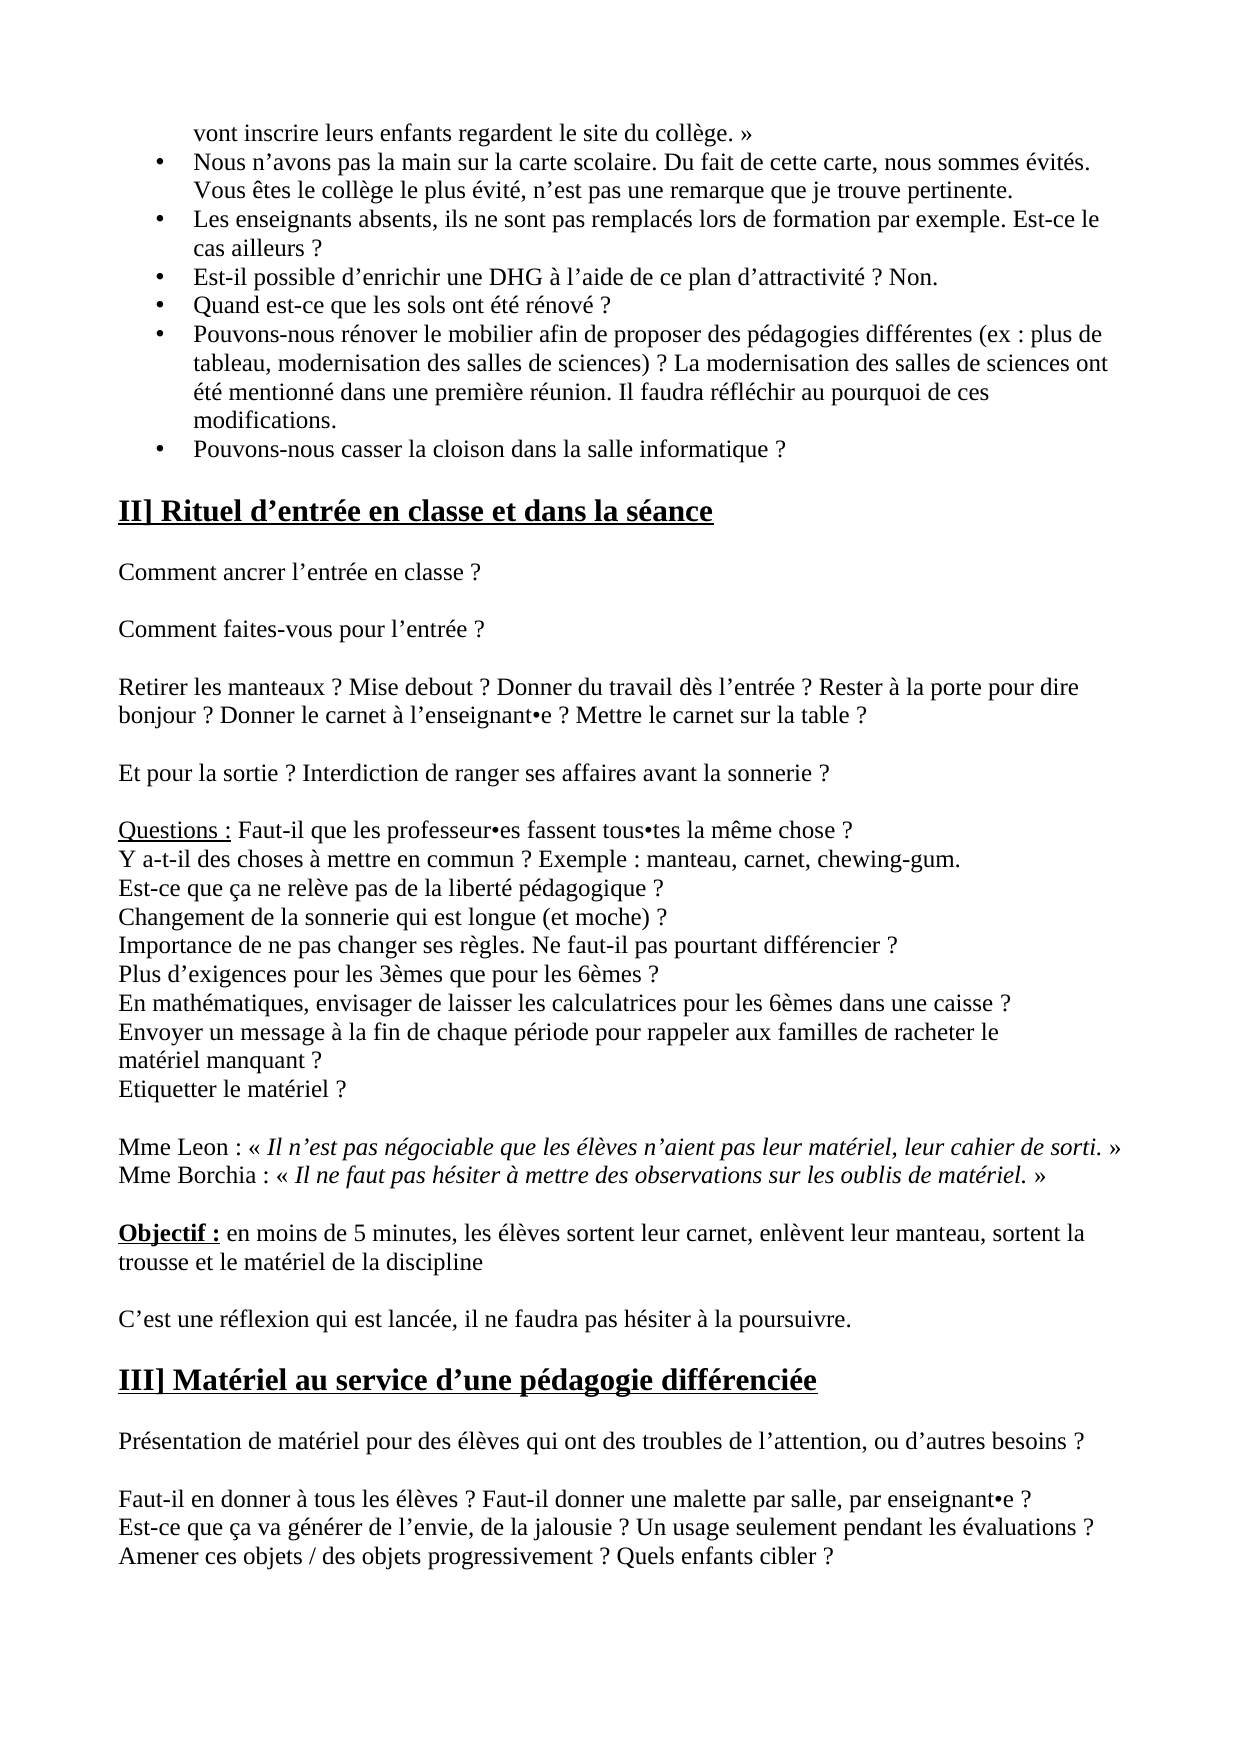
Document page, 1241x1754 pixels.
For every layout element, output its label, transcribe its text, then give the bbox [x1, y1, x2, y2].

text C’est une réflexion qui est lancée, il ne faudra pas hésiter à la poursuivre. [118, 1304, 1122, 1333]
list Est-il possible d’enrichir une DHG à l’aide de ce plan d’attractivité ? Non. [156, 262, 1122, 291]
text Plus d’exigences pour les 3èmes que pour les 6èmes ? [118, 959, 1122, 988]
list Les enseignants absents, ils ne sont pas remplacés lors de formation par exemple. Est-ce le cas ailleurs ? [156, 204, 1122, 262]
list Quand est-ce que les sols ont été rénové ? [156, 291, 1122, 319]
text En mathématiques, envisager de laisser les calculatrices pour les 6èmes dans une caisse ? [118, 988, 1122, 1017]
text Faut-il en donner à tous les élèves ? Faut-il donner une malette par salle, par enseignant•e ? [118, 1484, 1122, 1512]
text Retirer les manteaux ? Mise debout ? Donner du travail dès l’entrée ? Rester à la porte pour dire bonjour ? Donner le carnet à l’enseignant•e ? Mettre le carnet sur la table ? [118, 672, 1122, 729]
text Mme Borchia : « Il ne faut pas hésiter à mettre des observations sur les oublis de matériel. » [118, 1160, 1122, 1189]
text Et pour la sortie ? Interdiction de ranger ses affaires avant la sonnerie ? [118, 758, 1122, 787]
text Envoyer un message à la fin de chaque période pour rappeler aux familles de racheter le matériel manquant ? [118, 1017, 1122, 1074]
list Nous n’avons pas la main sur la carte scolaire. Du fait de cette carte, nous sommes évités. Vous êtes le collège le plus évité, n’est pas une remarque que je trouve pertinente. [156, 147, 1122, 204]
list vont inscrire leurs enfants regardent le site du collège. » [156, 118, 1122, 147]
text Etiquetter le matériel ? [118, 1074, 1122, 1103]
text Est-ce que ça va générer de l’envie, de la jalousie ? Un usage seulement pendant les évaluations ? Amener ces objets / des objets progressivement ? Quels enfants cibler ? [118, 1512, 1122, 1570]
text Est-ce que ça ne relève pas de la liberté pédagogique ? [118, 873, 1122, 902]
text Présentation de matériel pour des élèves qui ont des troubles de l’attention, ou d’autres besoins ? [118, 1426, 1122, 1455]
text Importance de ne pas changer ses règles. Ne faut-il pas pourtant différencier ? [118, 930, 1122, 959]
text III] Matériel au service d’une pédagogie différenciée [118, 1362, 1122, 1397]
text II] Rituel d’entrée en classe et dans la séance [118, 492, 1122, 528]
text Objectif : en moins de 5 minutes, les élèves sortent leur carnet, enlèvent leur manteau, sortent la trousse et le matériel de la discipline [118, 1218, 1122, 1275]
text Comment ancrer l’entrée en classe ? [118, 557, 1122, 585]
text Y a-t-il des choses à mettre en commun ? Exemple : manteau, carnet, chewing-gum. [118, 844, 1122, 873]
text Comment faites-vous pour l’entrée ? [118, 614, 1122, 643]
text Changement de la sonnerie qui est longue (et moche) ? [118, 902, 1122, 930]
list Pouvons-nous casser la cloison dans la salle informatique ? [156, 434, 1122, 463]
text Mme Leon : « Il n’est pas négociable que les élèves n’aient pas leur matériel, leur cahier de sorti. » [118, 1132, 1122, 1160]
list Pouvons-nous rénover le mobilier afin de proposer des pédagogies différentes (ex : plus de tableau, modernisation des salles de sciences) ? La modernisation des salles de sciences ont été mentionné dans une première réunion. Il faudra réfléchir au pourquoi de ces modifications. [156, 319, 1122, 434]
text Questions : Faut-il que les professeur•es fassent tous•tes la même chose ? [118, 815, 1122, 844]
